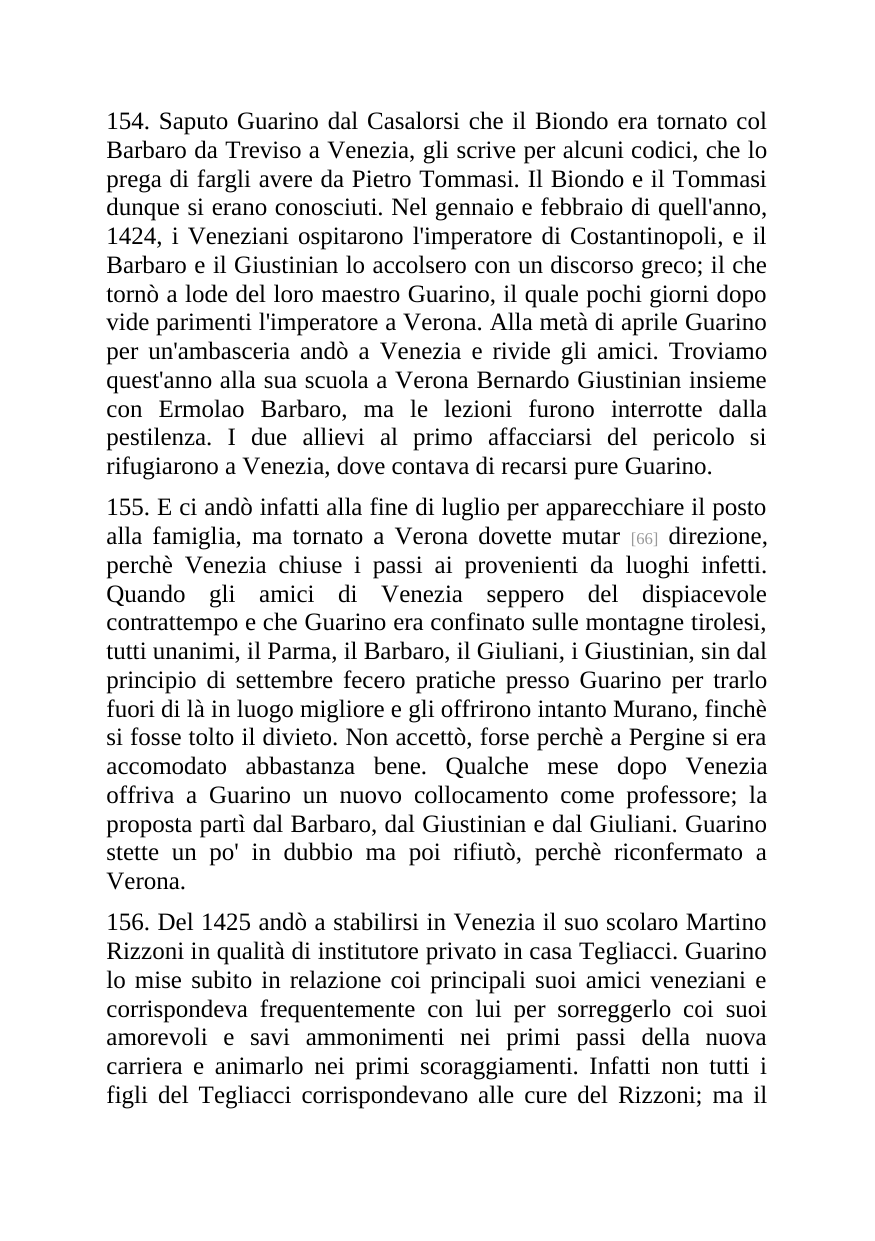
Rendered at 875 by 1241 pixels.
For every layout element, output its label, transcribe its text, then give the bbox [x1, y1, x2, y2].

text 156. Del 1425 andò a stabilirsi in Venezia il suo scolaro Martino Rizzoni in qualità di institutore privato in casa Tegliacci. Guarino lo mise subito in relazione coi principali suoi amici veneziani e corrispondeva frequentemente con lui per sorreggerlo coi suoi amorevoli e savi ammonimenti nei primi passi della nuova carriera e animarlo nei primi scoraggiamenti. Infatti non tutti i figli del Tegliacci corrispondevano alle cure del Rizzoni; ma il [106, 907, 768, 1109]
text 154. Saputo Guarino dal Casalorsi che il Biondo era tornato col Barbaro da Treviso a Venezia, gli scrive per alcuni codici, che lo prega di fargli avere da Pietro Tommasi. Il Biondo e il Tommasi dunque si erano conosciuti. Nel gennaio e febbraio di quell'anno, 1424, i Veneziani ospitarono l'imperatore di Costantinopoli, e il Barbaro e il Giustinian lo accolsero con un discorso greco; il che tornò a lode del loro maestro Guarino, il quale pochi giorni dopo vide parimenti l'imperatore a Verona. Alla metà di aprile Guarino per un'ambasceria andò a Venezia e rivide gli amici. Troviamo quest'anno alla sua scuola a Verona Bernardo Giustinian insieme con Ermolao Barbaro, ma le lezioni furono interrotte dalla pestilenza. I due allievi al primo affacciarsi del pericolo si rifugiarono a Venezia, dove contava di recarsi pure Guarino. [106, 106, 768, 480]
text 155. E ci andò infatti alla fine di luglio per apparecchiare il posto alla famiglia, ma tornato a Verona dovette mutar [66] direzione, perchè Venezia chiuse i passi ai provenienti da luoghi infetti. Quando gli amici di Venezia seppero del dispiacevole contrattempo e che Guarino era confinato sulle montagne tirolesi, tutti unanimi, il Parma, il Barbaro, il Giuliani, i Giustinian, sin dal principio di settembre fecero pratiche presso Guarino per trarlo fuori di là in luogo migliore e gli offrirono intanto Murano, finchè si fosse tolto il divieto. Non accettò, forse perchè a Pergine si era accomodato abbastanza bene. Qualche mese dopo Venezia offriva a Guarino un nuovo collocamento come professore; la proposta partì dal Barbaro, dal Giustinian e dal Giuliani. Guarino stette un po' in dubbio ma poi rifiutò, perchè riconfermato a Verona. [106, 492, 768, 895]
